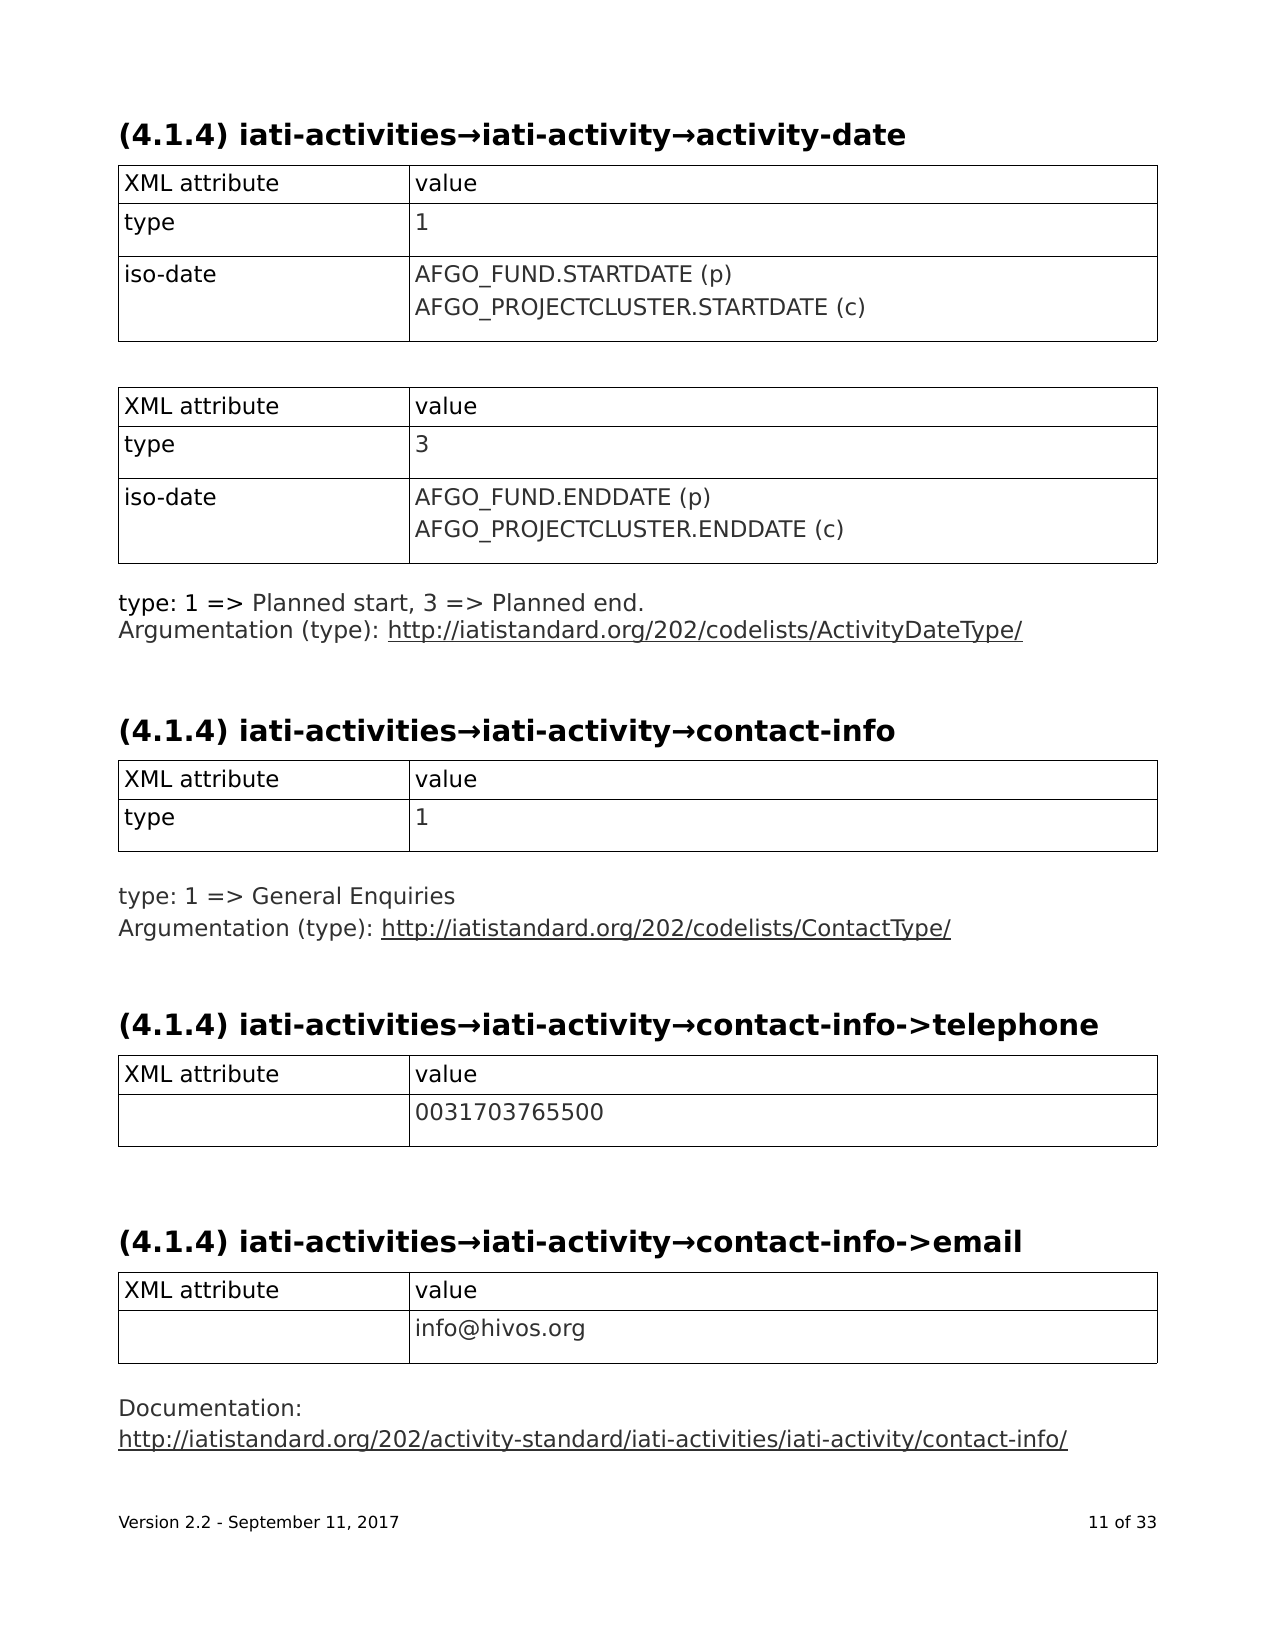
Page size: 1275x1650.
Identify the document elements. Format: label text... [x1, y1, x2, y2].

text Documentation: http://iatistandard.org/202/activity-standard/iati-activities/iati-activity/contact-info/ [118, 1364, 1157, 1453]
subtitle (4.1.4) iati-activities→iati-activity→contact-info->email [118, 1225, 1157, 1259]
text type: 1 => General Enquiries Argumentation (type): http://iatistandard.org/202/codelists/ContactType/ [118, 852, 1157, 942]
table_cell iso-date [119, 479, 409, 563]
table_header value [410, 166, 1157, 203]
table_header XML attribute [119, 1056, 409, 1093]
table_cell 3 [410, 427, 1157, 478]
subtitle (4.1.4) iati-activities→iati-activity→contact-info->telephone [118, 1008, 1157, 1043]
text type: 1 => Planned start, 3 => Planned end. Argumentation (type): http://iatistandard.org/202/codelists/ActivityDateType/ [118, 590, 1157, 644]
subtitle (4.1.4) iati-activities→iati-activity→contact-info [118, 714, 1157, 748]
table_cell [119, 1095, 409, 1146]
table_header value [410, 1273, 1157, 1310]
table_cell type [119, 204, 409, 256]
table_header value [410, 761, 1157, 798]
table_cell [119, 1311, 409, 1363]
table_cell iso-date [119, 257, 409, 341]
table_header XML attribute [119, 166, 409, 203]
table_header XML attribute [119, 1273, 409, 1310]
table_cell type [119, 427, 409, 478]
table_header XML attribute [119, 388, 409, 426]
subtitle (4.1.4) iati-activities→iati-activity→activity-date [118, 118, 1157, 152]
table_cell info@hivos.org [410, 1311, 1157, 1363]
table_cell AFGO_FUND.ENDDATE (p) AFGO_PROJECTCLUSTER.ENDDATE (c) [410, 479, 1157, 563]
table_header value [410, 1056, 1157, 1093]
table_cell AFGO_FUND.STARTDATE (p) AFGO_PROJECTCLUSTER.STARTDATE (c) [410, 257, 1157, 341]
table_cell 0031703765500 [410, 1095, 1157, 1146]
table_header value [410, 388, 1157, 426]
table_cell 1 [410, 800, 1157, 851]
table_header XML attribute [119, 761, 409, 798]
table_cell type [119, 800, 409, 851]
table_cell 1 [410, 204, 1157, 256]
